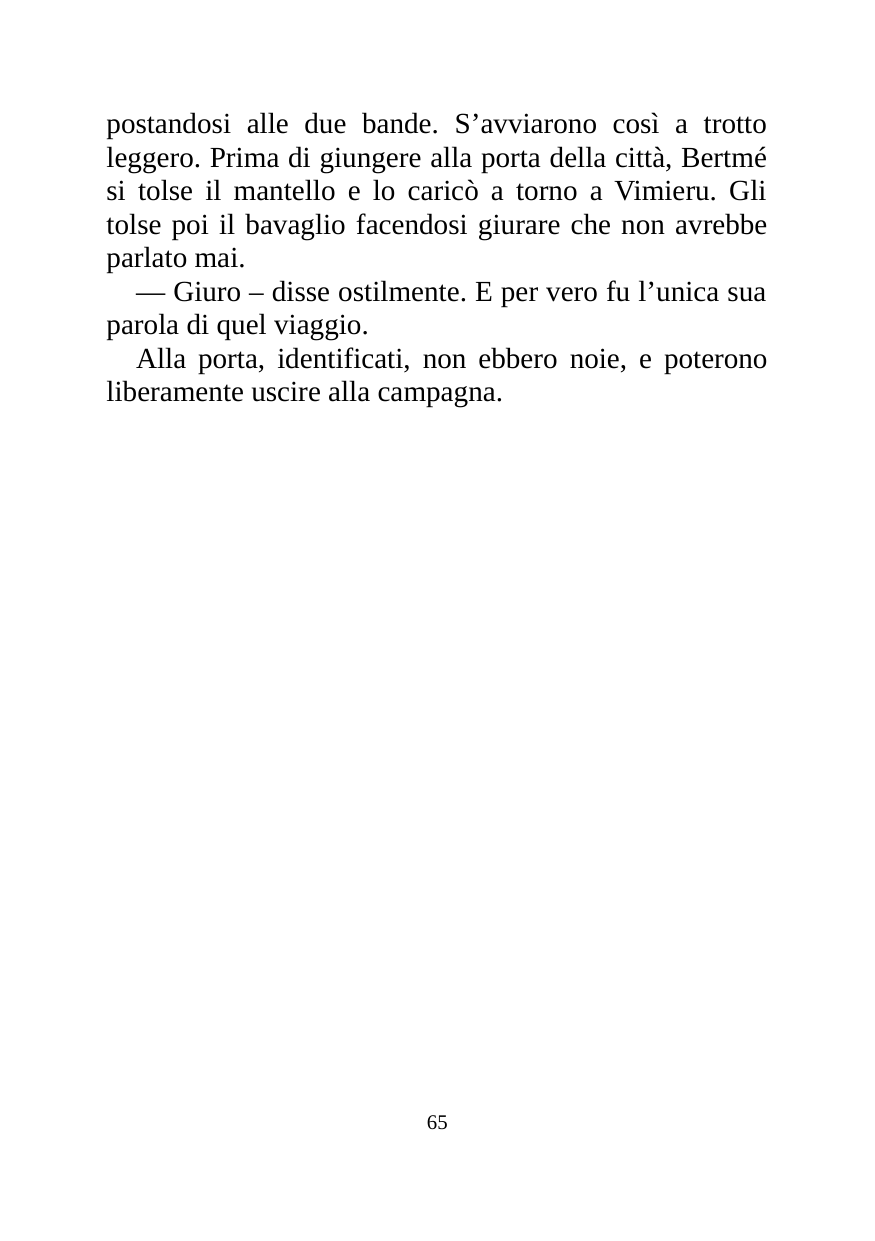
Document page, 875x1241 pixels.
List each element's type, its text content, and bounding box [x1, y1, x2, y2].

text — Giuro – disse ostilmente. E per vero fu l’unica sua parola di quel viaggio. [106, 274, 768, 341]
text postandosi alle due bande. S’avviarono così a trotto leggero. Prima di giungere alla porta della città, Bertmé si tolse il mantello e lo caricò a torno a Vimieru. Gli tolse poi il bavaglio facendosi giurare che non avrebbe parlato mai. [106, 106, 768, 274]
text Alla porta, identificati, non ebbero noie, e poterono liberamente uscire alla campagna. [106, 341, 768, 408]
